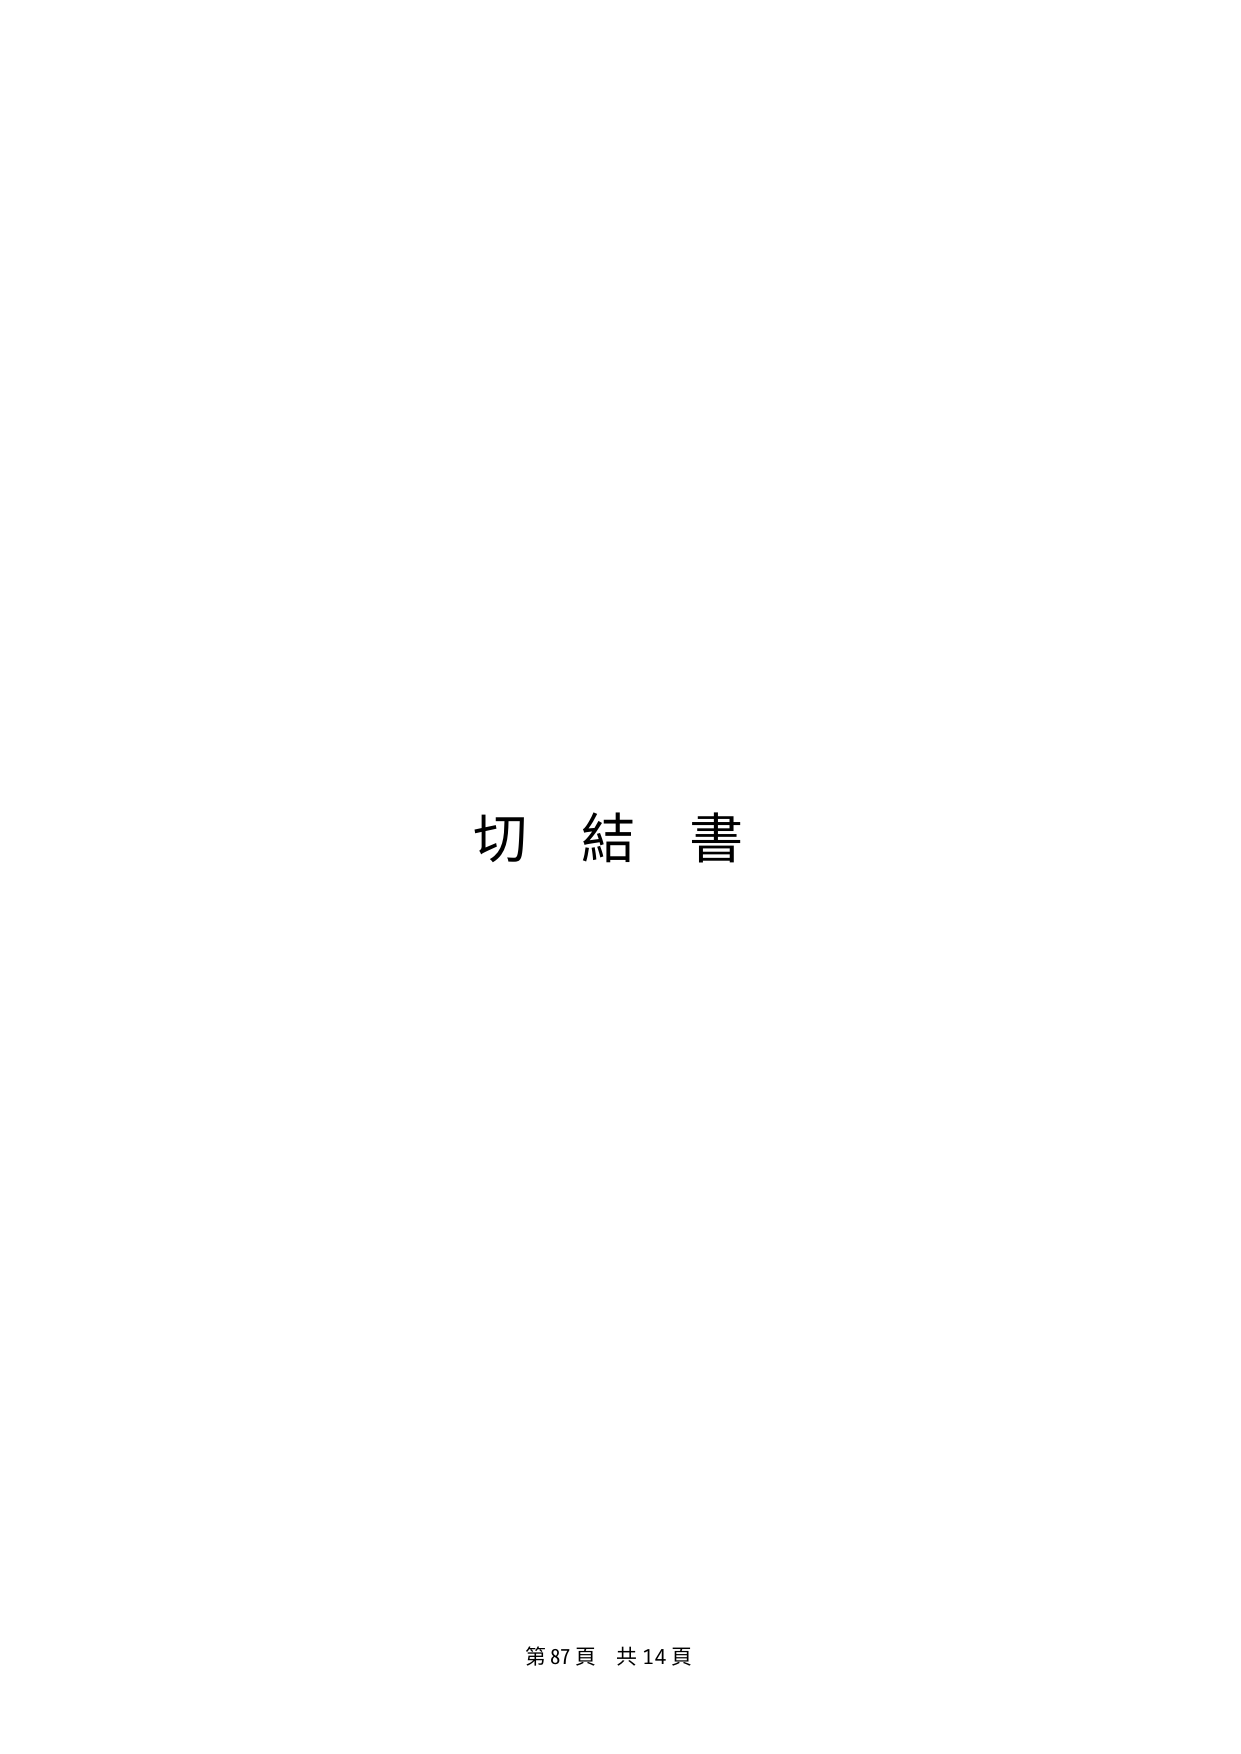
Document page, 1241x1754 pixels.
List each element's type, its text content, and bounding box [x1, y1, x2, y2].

text 切 結 書 [94, 762, 1122, 887]
